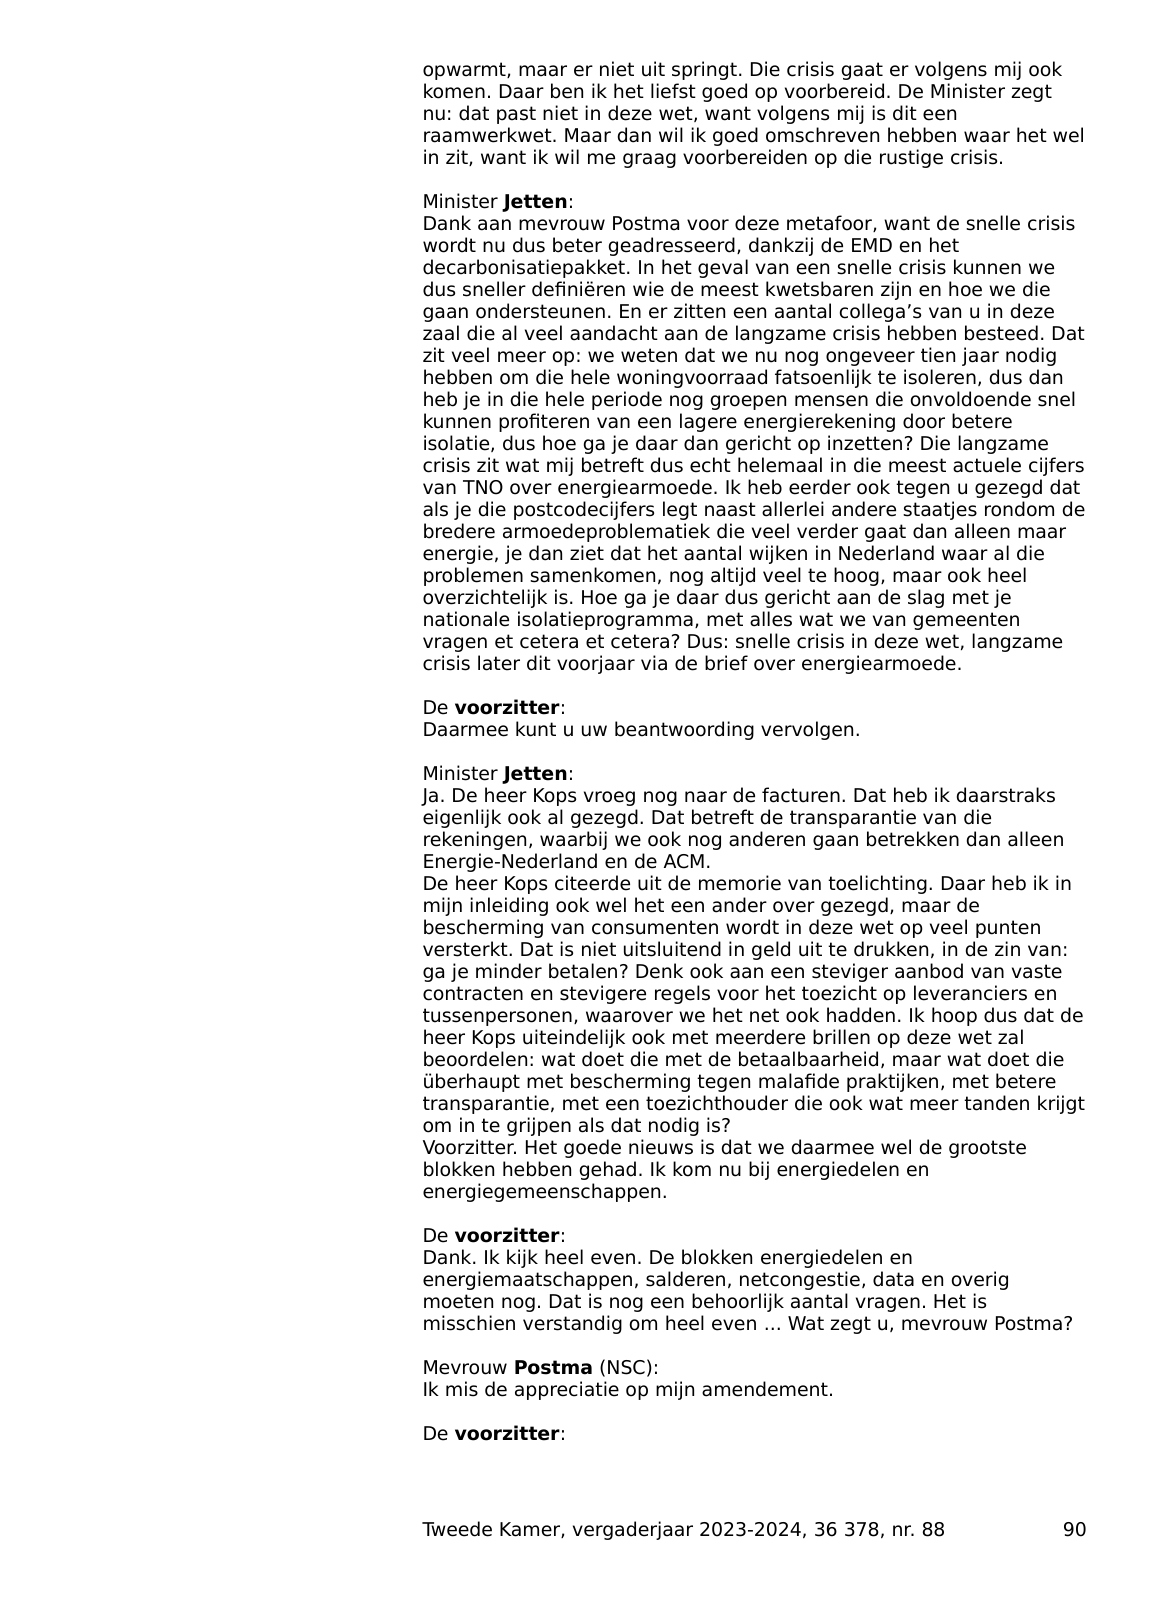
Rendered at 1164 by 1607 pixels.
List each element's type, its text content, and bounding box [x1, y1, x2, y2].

text De voorzitter: [422, 1423, 1087, 1445]
text Dank. Ik kijk heel even. De blokken energiedelen en energiemaatschappen, salderen, netcongestie, data en overig moeten nog. Dat is nog een behoorlijk aantal vragen. Het is misschien verstandig om heel even ... Wat zegt u, mevrouw Postma? [422, 1247, 1087, 1335]
text De voorzitter: [422, 697, 1087, 719]
text Daarmee kunt u uw beantwoording vervolgen. [422, 719, 1087, 741]
text De heer Kops citeerde uit de memorie van toelichting. Daar heb ik in mijn inleiding ook wel het een ander over gezegd, maar de bescherming van consumenten wordt in deze wet op veel punten versterkt. Dat is niet uitsluitend in geld uit te drukken, in de zin van: ga je minder betalen? Denk ook aan een steviger aanbod van vaste contracten en stevigere regels voor het toezicht op leveranciers en tussenpersonen, waarover we het net ook hadden. Ik hoop dus dat de heer Kops uiteindelijk ook met meerdere brillen op deze wet zal beoordelen: wat doet die met de betaalbaarheid, maar wat doet die überhaupt met bescherming tegen malafide praktijken, met betere transparantie, met een toezichthouder die ook wat meer tanden krijgt om in te grijpen als dat nodig is? [422, 873, 1087, 1137]
text Mevrouw Postma (NSC): [422, 1357, 1087, 1379]
text opwarmt, maar er niet uit springt. Die crisis gaat er volgens mij ook komen. Daar ben ik het liefst goed op voorbereid. De Minister zegt nu: dat past niet in deze wet, want volgens mij is dit een raamwerkwet. Maar dan wil ik goed omschreven hebben waar het wel in zit, want ik wil me graag voorbereiden op die rustige crisis. [422, 59, 1087, 169]
text De voorzitter: [422, 1225, 1087, 1247]
text Ik mis de appreciatie op mijn amendement. [422, 1379, 1087, 1401]
text Dank aan mevrouw Postma voor deze metafoor, want de snelle crisis wordt nu dus beter geadresseerd, dankzij de EMD en het decarbonisatiepakket. In het geval van een snelle crisis kunnen we dus sneller definiëren wie de meest kwetsbaren zijn en hoe we die gaan ondersteunen. En er zitten een aantal collega’s van u in deze zaal die al veel aandacht aan de langzame crisis hebben besteed. Dat zit veel meer op: we weten dat we nu nog ongeveer tien jaar nodig hebben om die hele woningvoorraad fatsoenlijk te isoleren, dus dan heb je in die hele periode nog groepen mensen die onvoldoende snel kunnen profiteren van een lagere energierekening door betere isolatie, dus hoe ga je daar dan gericht op inzetten? Die langzame crisis zit wat mij betreft dus echt helemaal in die meest actuele cijfers van TNO over energiearmoede. Ik heb eerder ook tegen u gezegd dat als je die postcodecijfers legt naast allerlei andere staatjes rondom de bredere armoedeproblematiek die veel verder gaat dan alleen maar energie, je dan ziet dat het aantal wijken in Nederland waar al die problemen samenkomen, nog altijd veel te hoog, maar ook heel overzichtelijk is. Hoe ga je daar dus gericht aan de slag met je nationale isolatieprogramma, met alles wat we van gemeenten vragen et cetera et cetera? Dus: snelle crisis in deze wet, langzame crisis later dit voorjaar via de brief over energiearmoede. [422, 213, 1087, 675]
text Ja. De heer Kops vroeg nog naar de facturen. Dat heb ik daarstraks eigenlijk ook al gezegd. Dat betreft de transparantie van die rekeningen, waarbij we ook nog anderen gaan betrekken dan alleen Energie-Nederland en de ACM. [422, 785, 1087, 873]
text Minister Jetten: [422, 763, 1087, 785]
text Minister Jetten: [422, 191, 1087, 213]
text Voorzitter. Het goede nieuws is dat we daarmee wel de grootste blokken hebben gehad. Ik kom nu bij energiedelen en energiegemeenschappen. [422, 1137, 1087, 1203]
